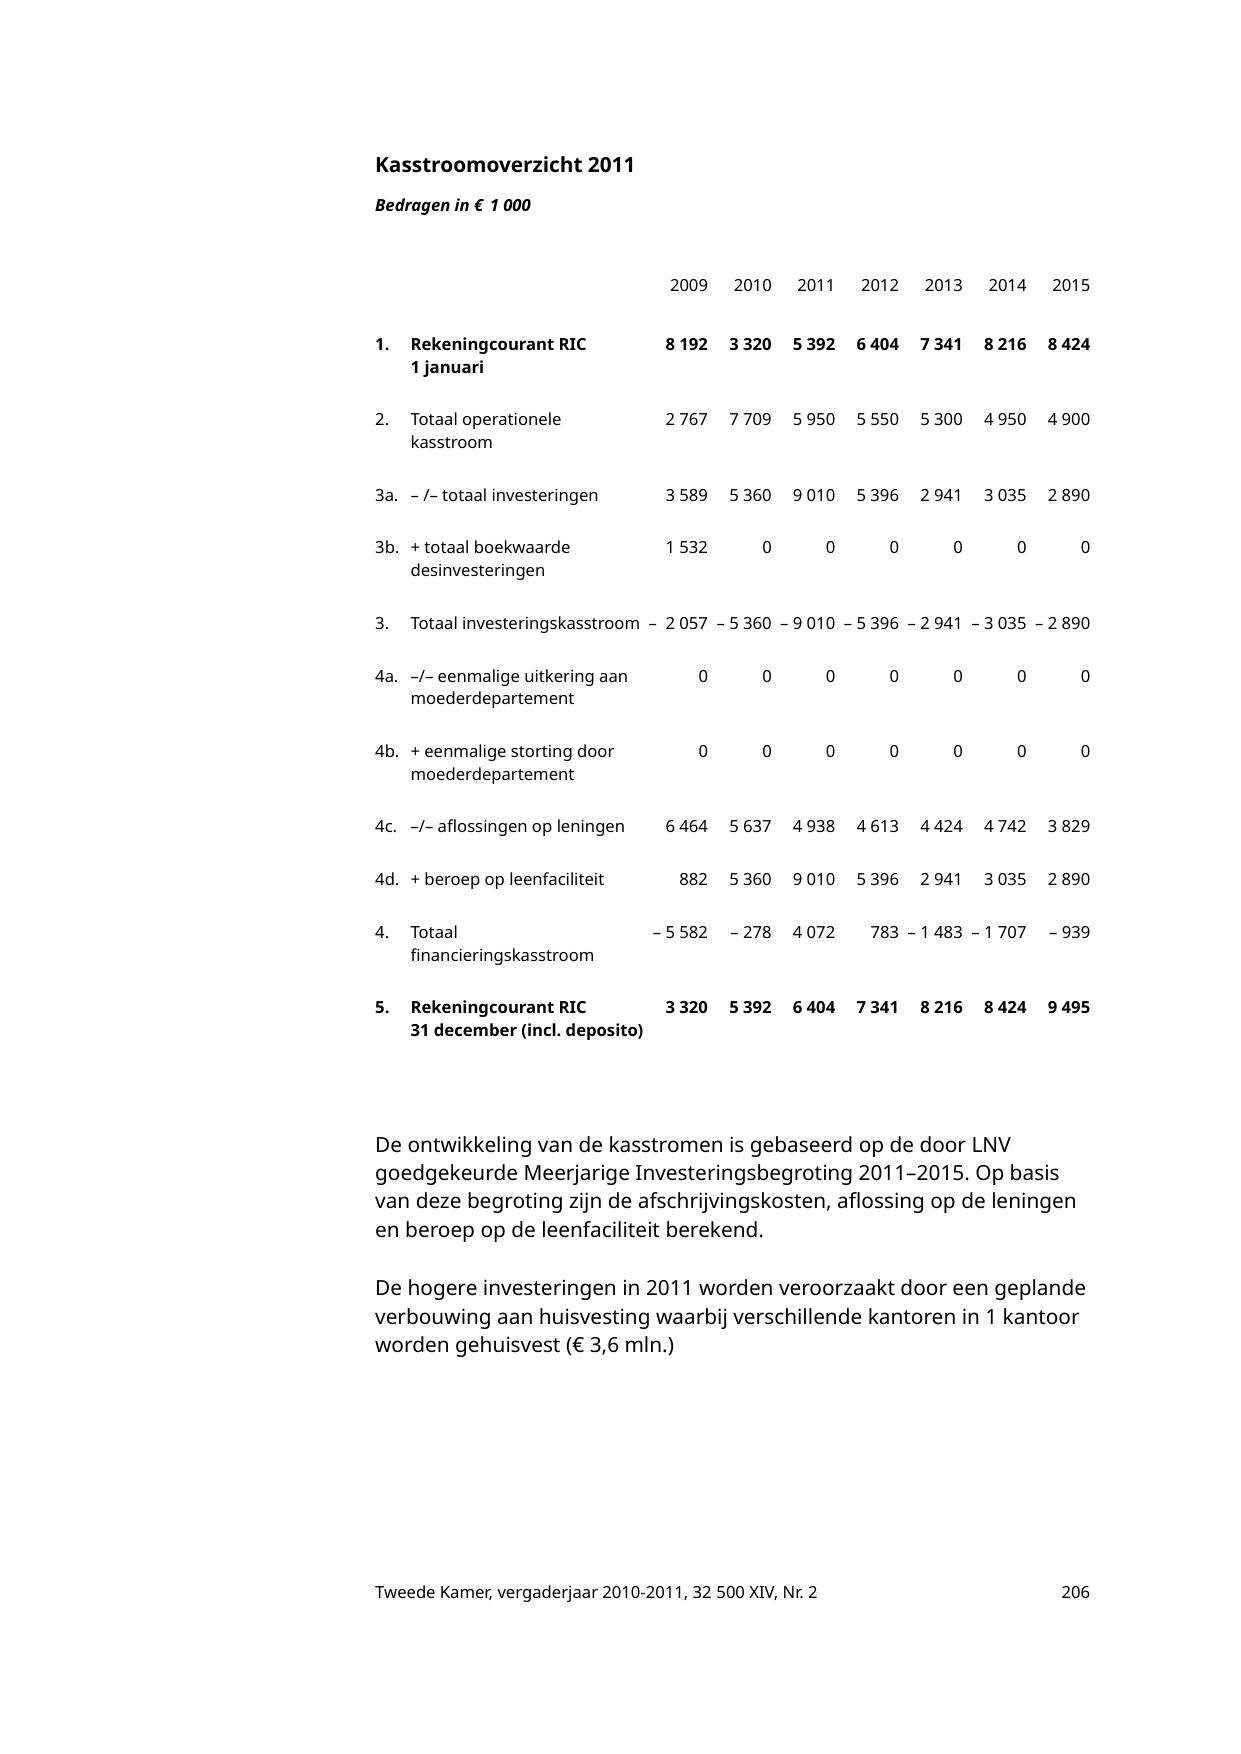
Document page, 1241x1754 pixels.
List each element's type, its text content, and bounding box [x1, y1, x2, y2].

table_cell 3. [375, 611, 410, 664]
table_header 2010 [708, 274, 771, 332]
table_cell 8 424 [963, 996, 1026, 1071]
table_cell 5 550 [835, 408, 899, 483]
table_header 2013 [899, 274, 963, 332]
table_cell – 5 582 [644, 920, 708, 996]
table_cell 4a. [375, 664, 410, 739]
table_cell + totaal boekwaarde desinvesteringen [410, 536, 644, 611]
table_cell 0 [644, 740, 708, 815]
table_cell 4 072 [771, 920, 835, 996]
table_cell – 2 941 [899, 611, 963, 664]
table_cell Totaal investeringskasstroom [410, 611, 644, 664]
table_cell 5 396 [835, 483, 899, 536]
table_cell 0 [771, 740, 835, 815]
table_cell 0 [963, 536, 1026, 611]
table_cell 2 890 [1026, 483, 1090, 536]
table_cell 0 [963, 664, 1026, 739]
table_cell 9 495 [1026, 996, 1090, 1071]
table_cell 7 341 [899, 333, 963, 408]
table_cell + eenmalige storting door moederdepartement [410, 740, 644, 815]
table_cell 0 [708, 740, 771, 815]
table_header [410, 274, 644, 332]
table_cell 0 [644, 664, 708, 739]
table_cell – 1 707 [963, 920, 1026, 996]
table_cell 0 [771, 536, 835, 611]
table_cell 0 [835, 536, 899, 611]
table_cell – 2 057 [644, 611, 708, 664]
table_cell 0 [835, 664, 899, 739]
table_cell 3 320 [644, 996, 708, 1071]
table_cell 4c. [375, 815, 410, 868]
table_cell 882 [644, 868, 708, 920]
table_header 2009 [644, 274, 708, 332]
table_cell 4d. [375, 868, 410, 920]
table_cell 0 [1026, 664, 1090, 739]
table_cell 5 637 [708, 815, 771, 868]
table_cell 8 424 [1026, 333, 1090, 408]
table_cell 2 941 [899, 483, 963, 536]
text Kasstroomoverzicht 2011 [375, 150, 1090, 178]
table_cell Rekeningcourant RIC 31 december (incl. deposito) [410, 996, 644, 1071]
table_cell 5 950 [771, 408, 835, 483]
table_cell + beroep op leenfaciliteit [410, 868, 644, 920]
table_cell –/– eenmalige uitkering aan moederdepartement [410, 664, 644, 739]
table_cell 1 532 [644, 536, 708, 611]
table_cell 0 [899, 740, 963, 815]
table_cell – 3 035 [963, 611, 1026, 664]
table_cell 4b. [375, 740, 410, 815]
table_header 2015 [1026, 274, 1090, 332]
table_cell 4 938 [771, 815, 835, 868]
table_cell 2 941 [899, 868, 963, 920]
table_cell 3 320 [708, 333, 771, 408]
table_cell – 9 010 [771, 611, 835, 664]
table_cell 2 890 [1026, 868, 1090, 920]
table_cell 4 742 [963, 815, 1026, 868]
table_cell 5 360 [708, 868, 771, 920]
table_cell Totaal financieringskasstroom [410, 920, 644, 996]
table_cell 4 424 [899, 815, 963, 868]
table_cell 2. [375, 408, 410, 483]
table_cell 7 341 [835, 996, 899, 1071]
table_cell 5. [375, 996, 410, 1071]
table_cell – 5 360 [708, 611, 771, 664]
text Bedragen in € 1 000 [375, 193, 1090, 216]
table_cell 3 589 [644, 483, 708, 536]
table_cell 8 216 [899, 996, 963, 1071]
table_cell 2 767 [644, 408, 708, 483]
table_cell –/– aflossingen op leningen [410, 815, 644, 868]
table_cell 3b. [375, 536, 410, 611]
table_cell 3a. [375, 483, 410, 536]
table_cell 0 [899, 664, 963, 739]
table_cell 9 010 [771, 868, 835, 920]
table_cell – 278 [708, 920, 771, 996]
table_cell Totaal operationele kasstroom [410, 408, 644, 483]
table_cell 5 392 [708, 996, 771, 1071]
table_cell 0 [708, 664, 771, 739]
table_cell – 939 [1026, 920, 1090, 996]
table_cell 6 464 [644, 815, 708, 868]
table_cell 5 300 [899, 408, 963, 483]
table_cell 3 035 [963, 483, 1026, 536]
table_cell – 5 396 [835, 611, 899, 664]
table_cell 5 392 [771, 333, 835, 408]
table_cell 9 010 [771, 483, 835, 536]
table_cell 0 [899, 536, 963, 611]
table_cell – /– totaal investeringen [410, 483, 644, 536]
table_header 2011 [771, 274, 835, 332]
table_cell 6 404 [771, 996, 835, 1071]
table_cell – 2 890 [1026, 611, 1090, 664]
table_cell 4 950 [963, 408, 1026, 483]
table_cell 0 [1026, 536, 1090, 611]
table_header 2014 [963, 274, 1026, 332]
text De ontwikkeling van de kasstromen is gebaseerd op de door LNV goedgekeurde Meerjarige Investeringsbegroting 2011–2015. Op basis van deze begroting zijn de afschrijvingskosten, aflossing op de leningen en beroep op de leenfaciliteit berekend. [375, 1130, 1090, 1243]
table_cell 0 [963, 740, 1026, 815]
table_header 2012 [835, 274, 899, 332]
table_cell – 1 483 [899, 920, 963, 996]
table_cell 8 216 [963, 333, 1026, 408]
table_cell 0 [1026, 740, 1090, 815]
table_cell 1. [375, 333, 410, 408]
text De hogere investeringen in 2011 worden veroorzaakt door een geplande verbouwing aan huisvesting waarbij verschillende kantoren in 1 kantoor worden gehuisvest (€ 3,6 mln.) [375, 1273, 1090, 1359]
table_cell 7 709 [708, 408, 771, 483]
table_cell 5 360 [708, 483, 771, 536]
table_cell Rekeningcourant RIC 1 januari [410, 333, 644, 408]
table_cell 783 [835, 920, 899, 996]
table_cell 8 192 [644, 333, 708, 408]
table_cell 5 396 [835, 868, 899, 920]
table_header [375, 274, 410, 332]
table_cell 0 [708, 536, 771, 611]
table_cell 4. [375, 920, 410, 996]
table_cell 0 [771, 664, 835, 739]
table_cell 6 404 [835, 333, 899, 408]
table_cell 4 613 [835, 815, 899, 868]
table_cell 4 900 [1026, 408, 1090, 483]
table_cell 3 035 [963, 868, 1026, 920]
table_cell 0 [835, 740, 899, 815]
table_cell 3 829 [1026, 815, 1090, 868]
